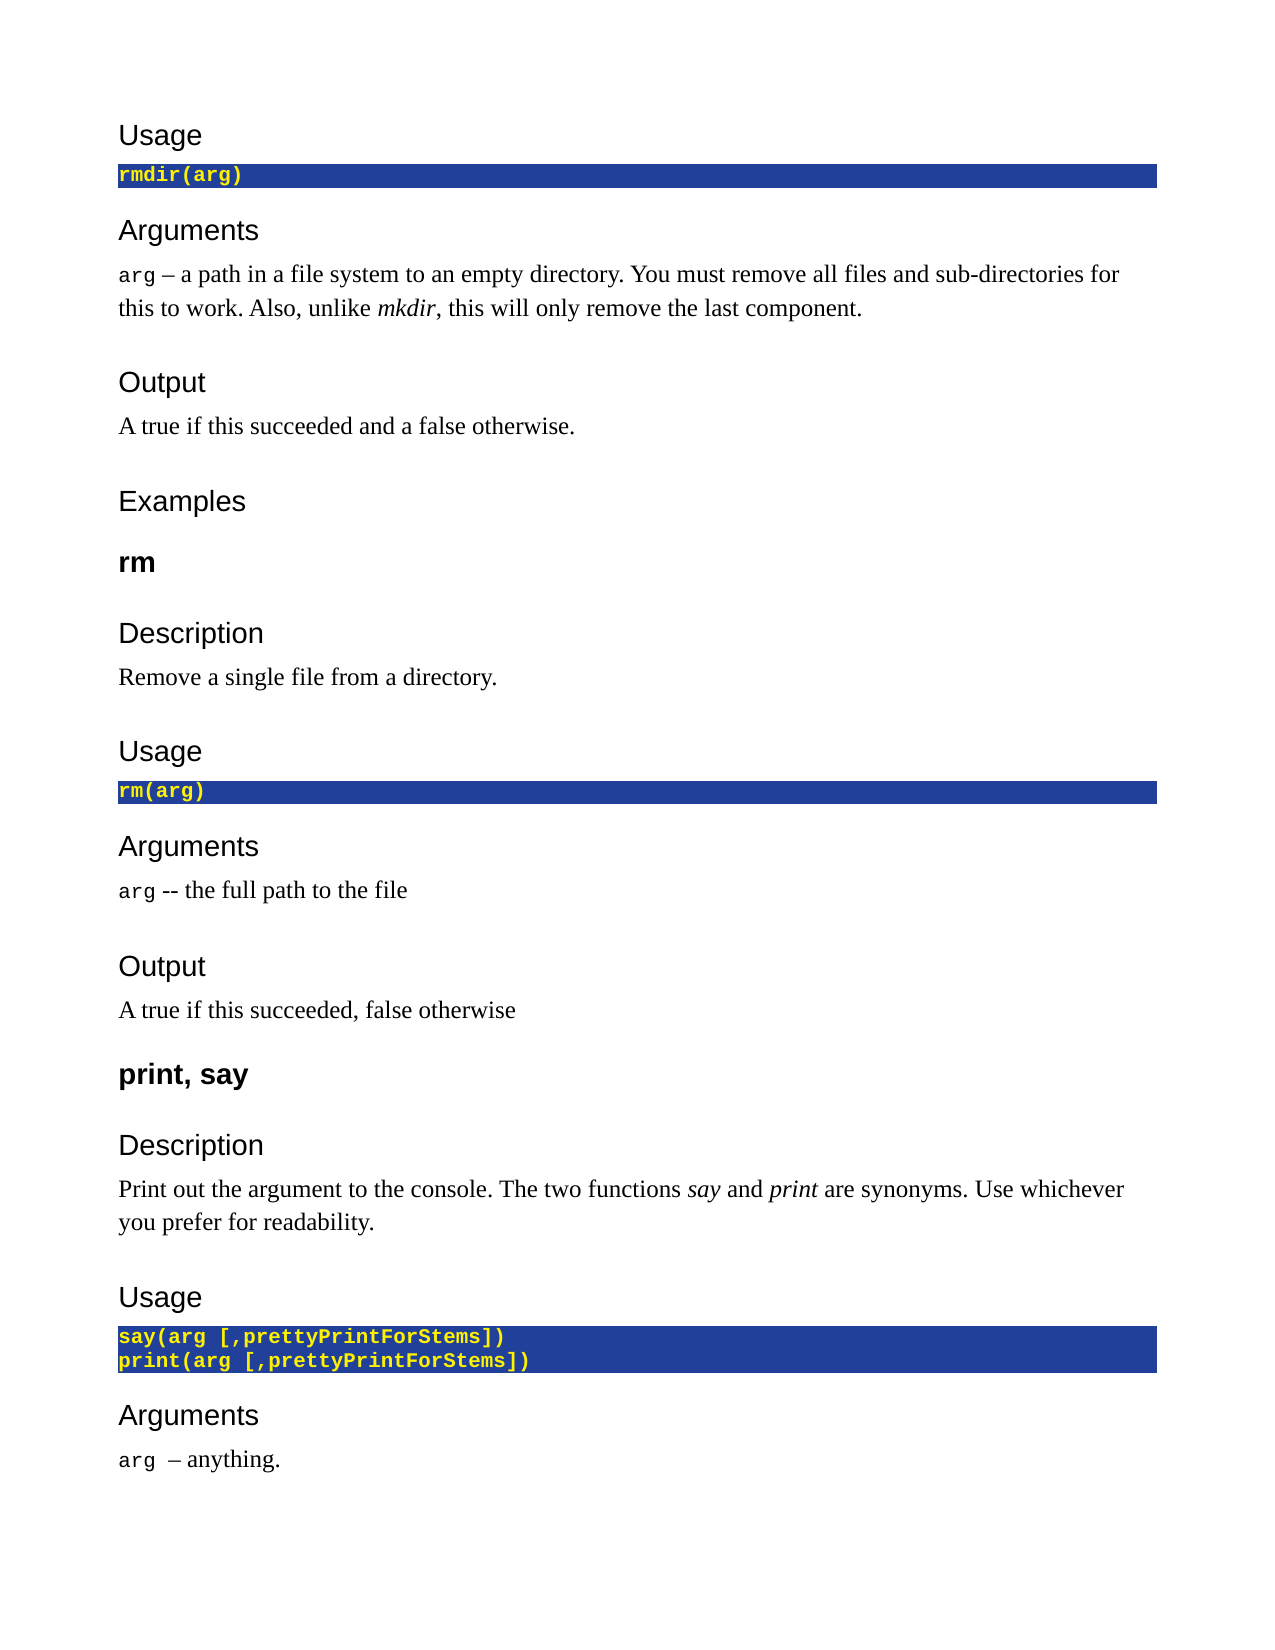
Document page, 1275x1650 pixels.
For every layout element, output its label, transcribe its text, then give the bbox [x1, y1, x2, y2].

subtitle Output [118, 949, 1157, 982]
subtitle rm [118, 544, 1157, 578]
subtitle Examples [118, 484, 1157, 517]
subtitle print, say [118, 1057, 1157, 1091]
subtitle Output [118, 365, 1157, 399]
text Remove a single file from a directory. [118, 662, 1157, 691]
subtitle Usage [118, 734, 1157, 768]
subtitle Description [118, 1128, 1157, 1162]
text arg -- the full path to the file [118, 875, 1157, 905]
subtitle Arguments [118, 829, 1157, 863]
text arg – anything. [118, 1444, 1157, 1474]
text rmdir(arg) [118, 164, 1157, 188]
subtitle Usage [118, 118, 1157, 152]
text print(arg [,prettyPrintForStems]) [118, 1349, 1157, 1373]
text A true if this succeeded and a false otherwise. [118, 411, 1157, 440]
text say(arg [,prettyPrintForStems]) [118, 1326, 1157, 1349]
text arg – a path in a file system to an empty directory. You must remove all files and sub-directories for this to work. Also, unlike mkdir, this will only remove the last component. [118, 259, 1157, 321]
subtitle Arguments [118, 213, 1157, 246]
subtitle Description [118, 616, 1157, 649]
subtitle Arguments [118, 1398, 1157, 1432]
text rm(arg) [118, 781, 1157, 804]
text Print out the argument to the console. The two functions say and print are synonyms. Use whichever you prefer for readability. [118, 1174, 1157, 1236]
subtitle Usage [118, 1280, 1157, 1313]
text A true if this succeeded, false otherwise [118, 995, 1157, 1023]
